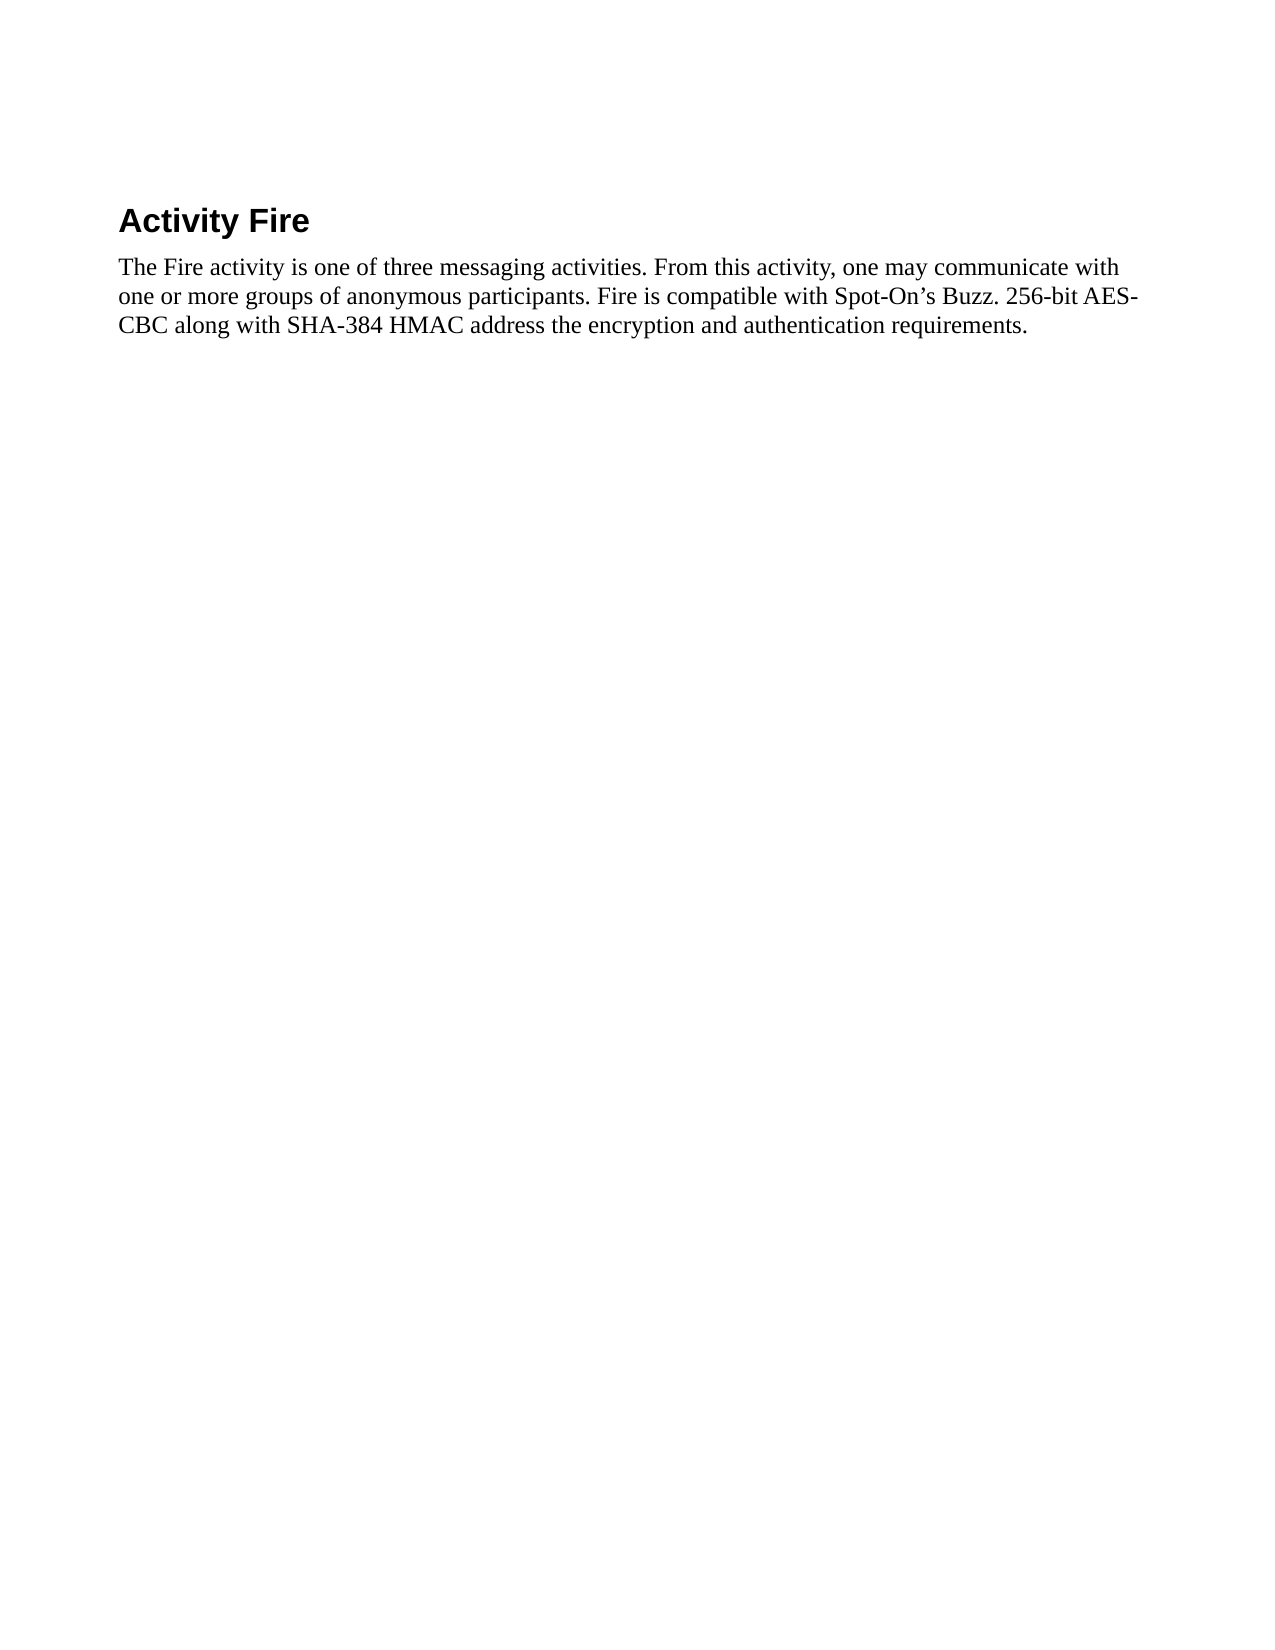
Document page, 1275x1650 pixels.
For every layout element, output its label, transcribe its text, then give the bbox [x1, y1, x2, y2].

text The Fire activity is one of three messaging activities. From this activity, one may communicate with one or more groups of anonymous participants. Fire is compatible with Spot-On’s Buzz. 256-bit AES-CBC along with SHA-384 HMAC address the encryption and authentication requirements. [118, 252, 1157, 339]
subtitle Activity Fire [118, 201, 1157, 240]
